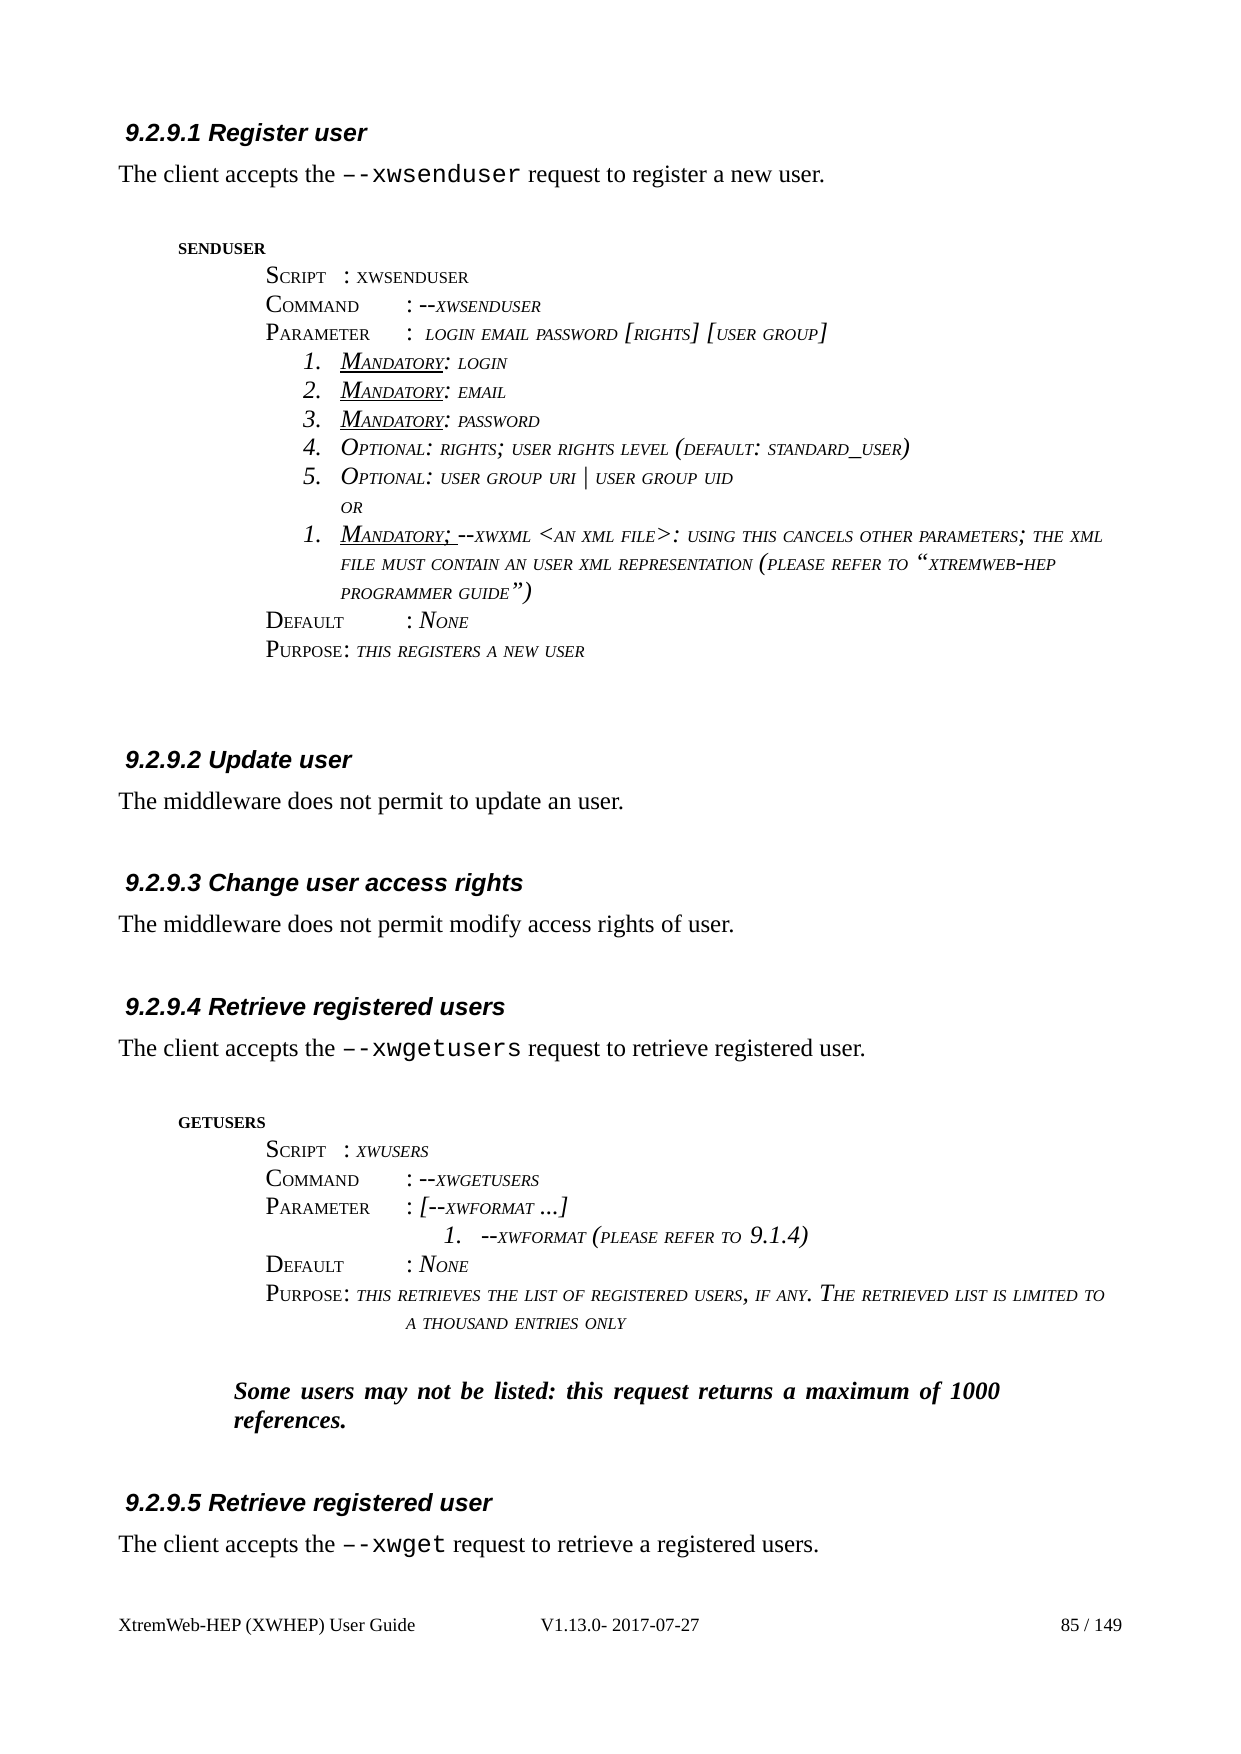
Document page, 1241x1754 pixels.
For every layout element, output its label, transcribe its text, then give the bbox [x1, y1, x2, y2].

text Purpose : this registers a new user [265, 634, 1122, 662]
text getusers [178, 1105, 1122, 1134]
text Some users may not be listed: this request returns a maximum of 1000 references. [233, 1376, 1004, 1434]
subtitle Retrieve registered users [118, 992, 1122, 1021]
text Parameter : [--xwformat ...] [265, 1191, 1122, 1220]
text The middleware does not permit to update an user. [118, 786, 1122, 815]
subtitle Retrieve registered user [118, 1488, 1122, 1516]
text Command : --xwgetusers [265, 1163, 1122, 1191]
text The middleware does not permit modify access rights of user. [118, 909, 1122, 938]
text Parameter : login email password [rights] [user group] [265, 317, 1122, 346]
text Script : xwsenduser [265, 260, 1122, 289]
text Command : --xwsenduser [265, 289, 1122, 317]
list Mandatory: login [303, 346, 1122, 375]
text senduser [178, 231, 1122, 260]
list Mandatory: email [303, 375, 1122, 404]
subtitle Update user [118, 745, 1122, 773]
text Default : None [265, 605, 1122, 634]
list Optional: user group uri | user group uid [303, 461, 1122, 490]
list --xwformat (please refer to 9.1.4) [443, 1220, 1122, 1249]
text Script : xwusers [265, 1134, 1122, 1163]
subtitle Change user access rights [118, 868, 1122, 897]
text Purpose : this retrieves the list of registered users, if any. The retrieved list is limited to a thousand entries only [265, 1278, 1122, 1335]
list Mandatory; --xwxml <an xml file>: using this cancels other parameters; the xml file must contain an user xml representation (please refer to “xtremweb-hep programmer guide”) [303, 519, 1122, 605]
subtitle Register user [118, 118, 1122, 147]
list or [303, 490, 1122, 519]
text The client accepts the –-xwget request to retrieve a registered users. [118, 1529, 1122, 1559]
text The client accepts the –-xwgetusers request to retrieve registered user. [118, 1033, 1122, 1064]
text The client accepts the –-xwsenduser request to register a new user. [118, 159, 1122, 190]
text Default : None [265, 1249, 1122, 1278]
list Optional: rights; user rights level (default: standard_user) [303, 432, 1122, 461]
list Mandatory: password [303, 404, 1122, 432]
